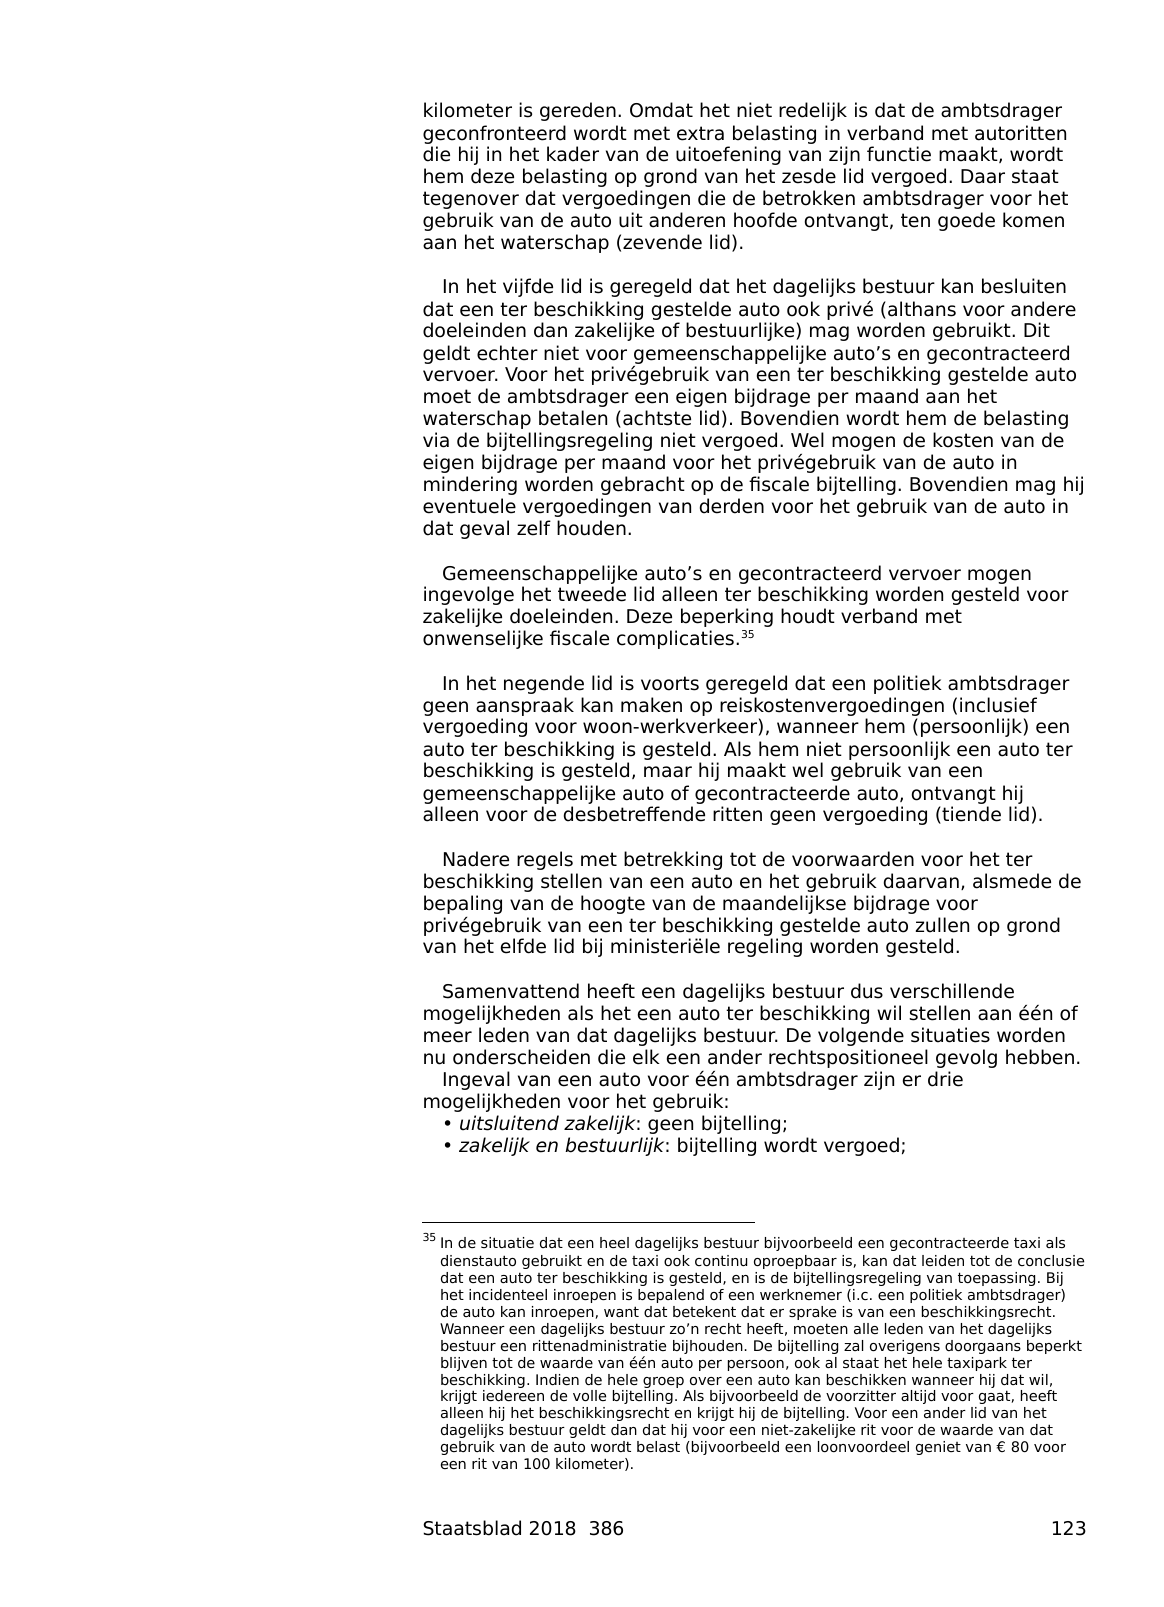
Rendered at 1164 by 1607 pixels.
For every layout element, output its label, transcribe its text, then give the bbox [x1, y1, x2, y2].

text Nadere regels met betrekking tot de voorwaarden voor het ter beschikking stellen van een auto en het gebruik daarvan, alsmede de bepaling van de hoogte van de maandelijkse bijdrage voor privégebruik van een ter beschikking gestelde auto zullen op grond van het elfde lid bij ministeriële regeling worden gesteld. [422, 848, 1087, 958]
text kilometer is gereden. Omdat het niet redelijk is dat de ambtsdrager geconfronteerd wordt met extra belasting in verband met autoritten die hij in het kader van de uitoefening van zijn functie maakt, wordt hem deze belasting op grond van het zesde lid vergoed. Daar staat tegenover dat vergoedingen die de betrokken ambtsdrager voor het gebruik van de auto uit anderen hoofde ontvangt, ten goede komen aan het waterschap (zevende lid). [422, 100, 1087, 254]
text Gemeenschappelijke auto’s en gecontracteerd vervoer mogen ingevolge het tweede lid alleen ter beschikking worden gesteld voor zakelijke doeleinden. Deze beperking houdt verband met onwenselijke fiscale complicaties. [422, 562, 1087, 650]
text Samenvattend heeft een dagelijks bestuur dus verschillende mogelijkheden als het een auto ter beschikking wil stellen aan één of meer leden van dat dagelijks bestuur. De volgende situaties worden nu onderscheiden die elk een ander rechtspositioneel gevolg hebben. [422, 981, 1087, 1068]
text In het vijfde lid is geregeld dat het dagelijks bestuur kan besluiten dat een ter beschikking gestelde auto ook privé (althans voor andere doeleinden dan zakelijke of bestuurlijke) mag worden gebruikt. Dit geldt echter niet voor gemeenschappelijke auto’s en gecontracteerd vervoer. Voor het privégebruik van een ter beschikking gestelde auto moet de ambtsdrager een eigen bijdrage per maand aan het waterschap betalen (achtste lid). Bovendien wordt hem de belasting via de bijtellingsregeling niet vergoed. Wel mogen de kosten van de eigen bijdrage per maand voor het privégebruik van de auto in mindering worden gebracht op de fiscale bijtelling. Bovendien mag hij eventuele vergoedingen van derden voor het gebruik van de auto in dat geval zelf houden. [422, 276, 1087, 540]
text In de situatie dat een heel dagelijks bestuur bijvoorbeeld een gecontracteerde taxi als dienstauto gebruikt en de taxi ook continu oproepbaar is, kan dat leiden tot de conclusie dat een auto ter beschikking is gesteld, en is de bijtellingsregeling van toepassing. Bij het incidenteel inroepen is bepalend of een werknemer (i.c. een politiek ambtsdrager) de auto kan inroepen, want dat betekent dat er sprake is van een beschikkingsrecht. Wanneer een dagelijks bestuur zo’n recht heeft, moeten alle leden van het dagelijks bestuur een rittenadministratie bijhouden. De bijtelling zal overigens doorgaans beperkt blijven tot de waarde van één auto per persoon, ook al staat het hele taxipark ter beschikking. Indien de hele groep over een auto kan beschikken wanneer hij dat wil, krijgt iedereen de volle bijtelling. Als bijvoorbeeld de voorzitter altijd voor gaat, heeft alleen hij het beschikkingsrecht en krijgt hij de bijtelling. Voor een ander lid van het dagelijks bestuur geldt dan dat hij voor een niet-zakelijke rit voor de waarde van dat gebruik van de auto wordt belast (bijvoorbeeld een loonvoordeel geniet van € 80 voor een rit van 100 kilometer). [422, 1231, 1087, 1473]
text • zakelijk en bestuurlijk: bijtelling wordt vergoed; [422, 1134, 1087, 1156]
text In het negende lid is voorts geregeld dat een politiek ambtsdrager geen aanspraak kan maken op reiskostenvergoedingen (inclusief vergoeding voor woon-werkverkeer), wanneer hem (persoonlijk) een auto ter beschikking is gesteld. Als hem niet persoonlijk een auto ter beschikking is gesteld, maar hij maakt wel gebruik van een gemeenschappelijke auto of gecontracteerde auto, ontvangt hij alleen voor de desbetreffende ritten geen vergoeding (tiende lid). [422, 672, 1087, 826]
text • uitsluitend zakelijk: geen bijtelling; [422, 1112, 1087, 1134]
text Ingeval van een auto voor één ambtsdrager zijn er drie mogelijkheden voor het gebruik: [422, 1068, 1087, 1112]
